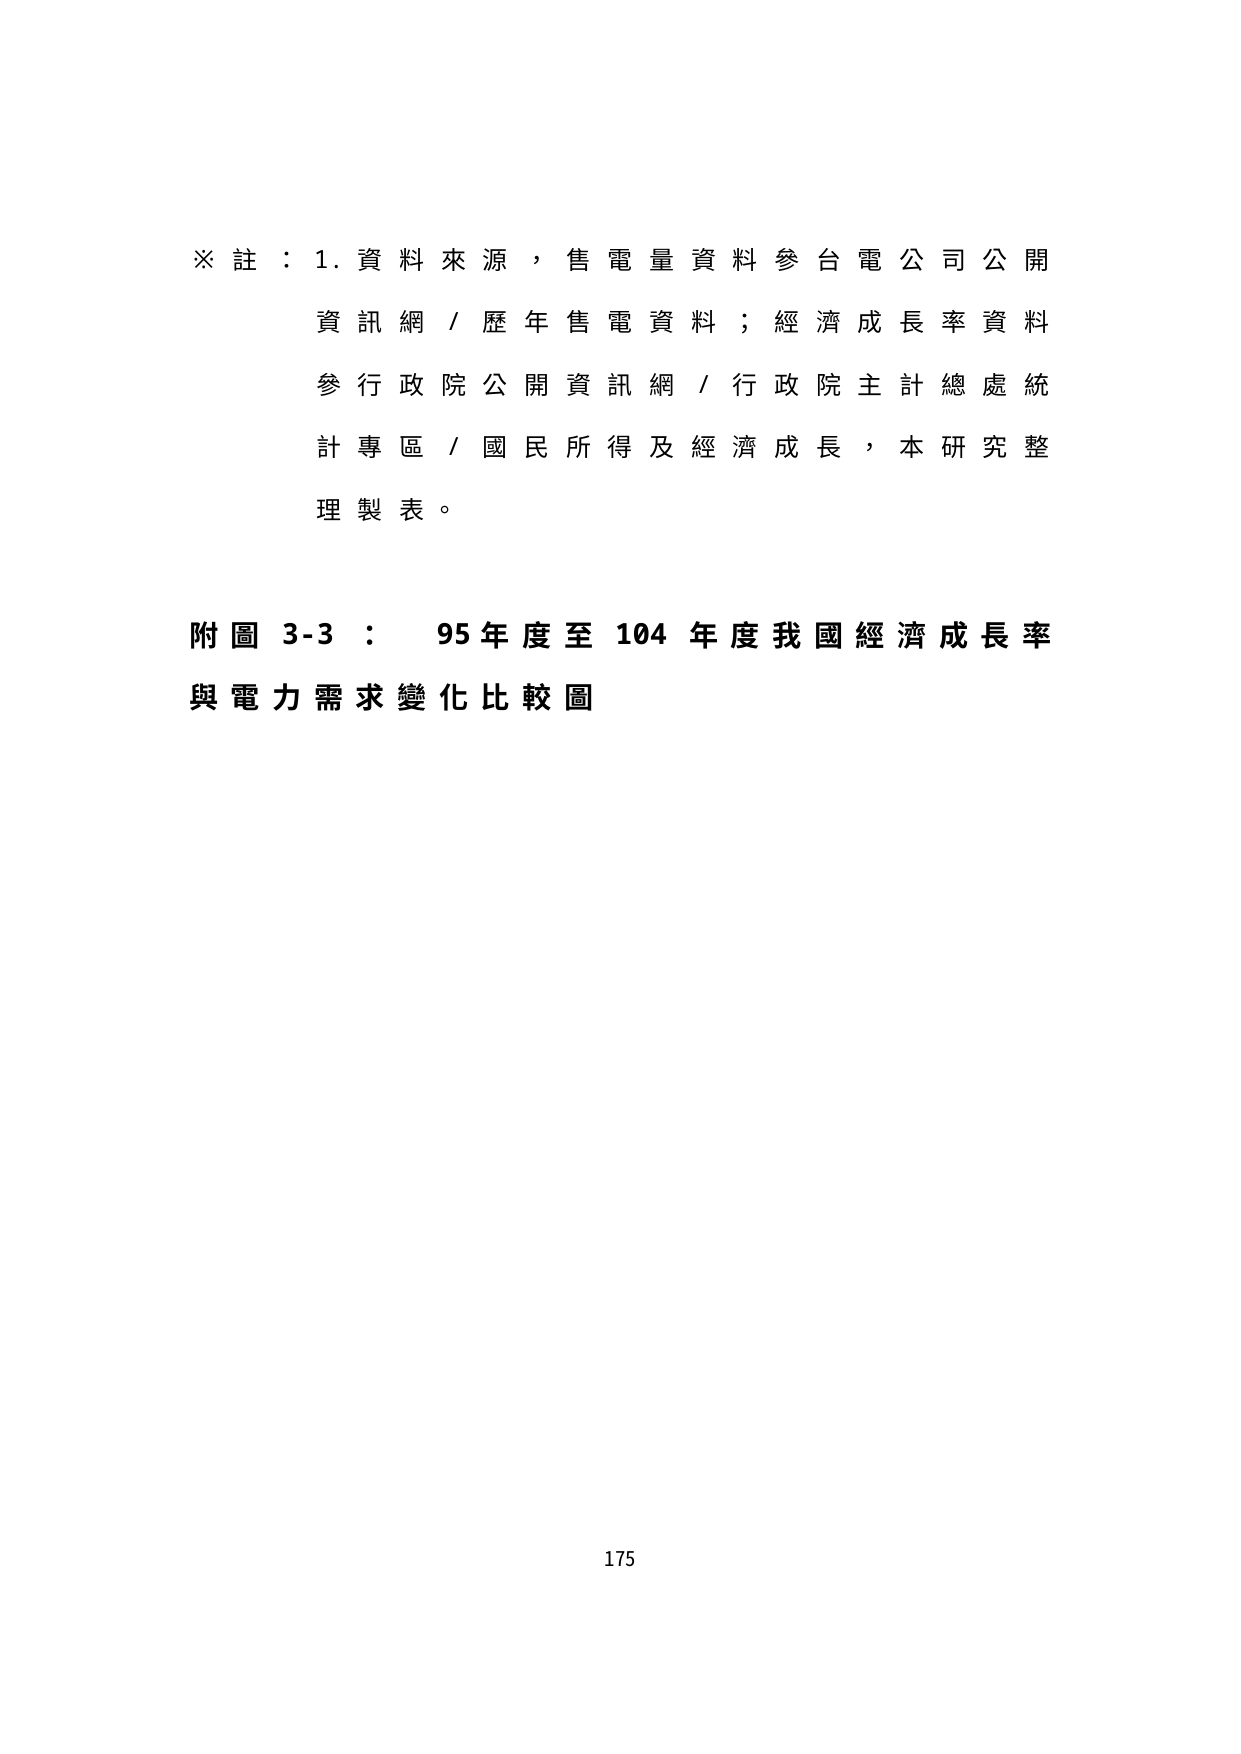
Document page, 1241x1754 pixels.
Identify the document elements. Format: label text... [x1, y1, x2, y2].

text 附圖3-3： 95年度至104年度我國經濟成長率與電力需求變化比較圖 [183, 592, 1058, 717]
text ※註：1.資料來源，售電量資料參台電公司公開資訊網/歷年售電資料；經濟成長率資料參行政院公開資訊網/行政院主計總處統計專區/國民所得及經濟成長，本研究整理製表。 [181, 217, 1058, 529]
